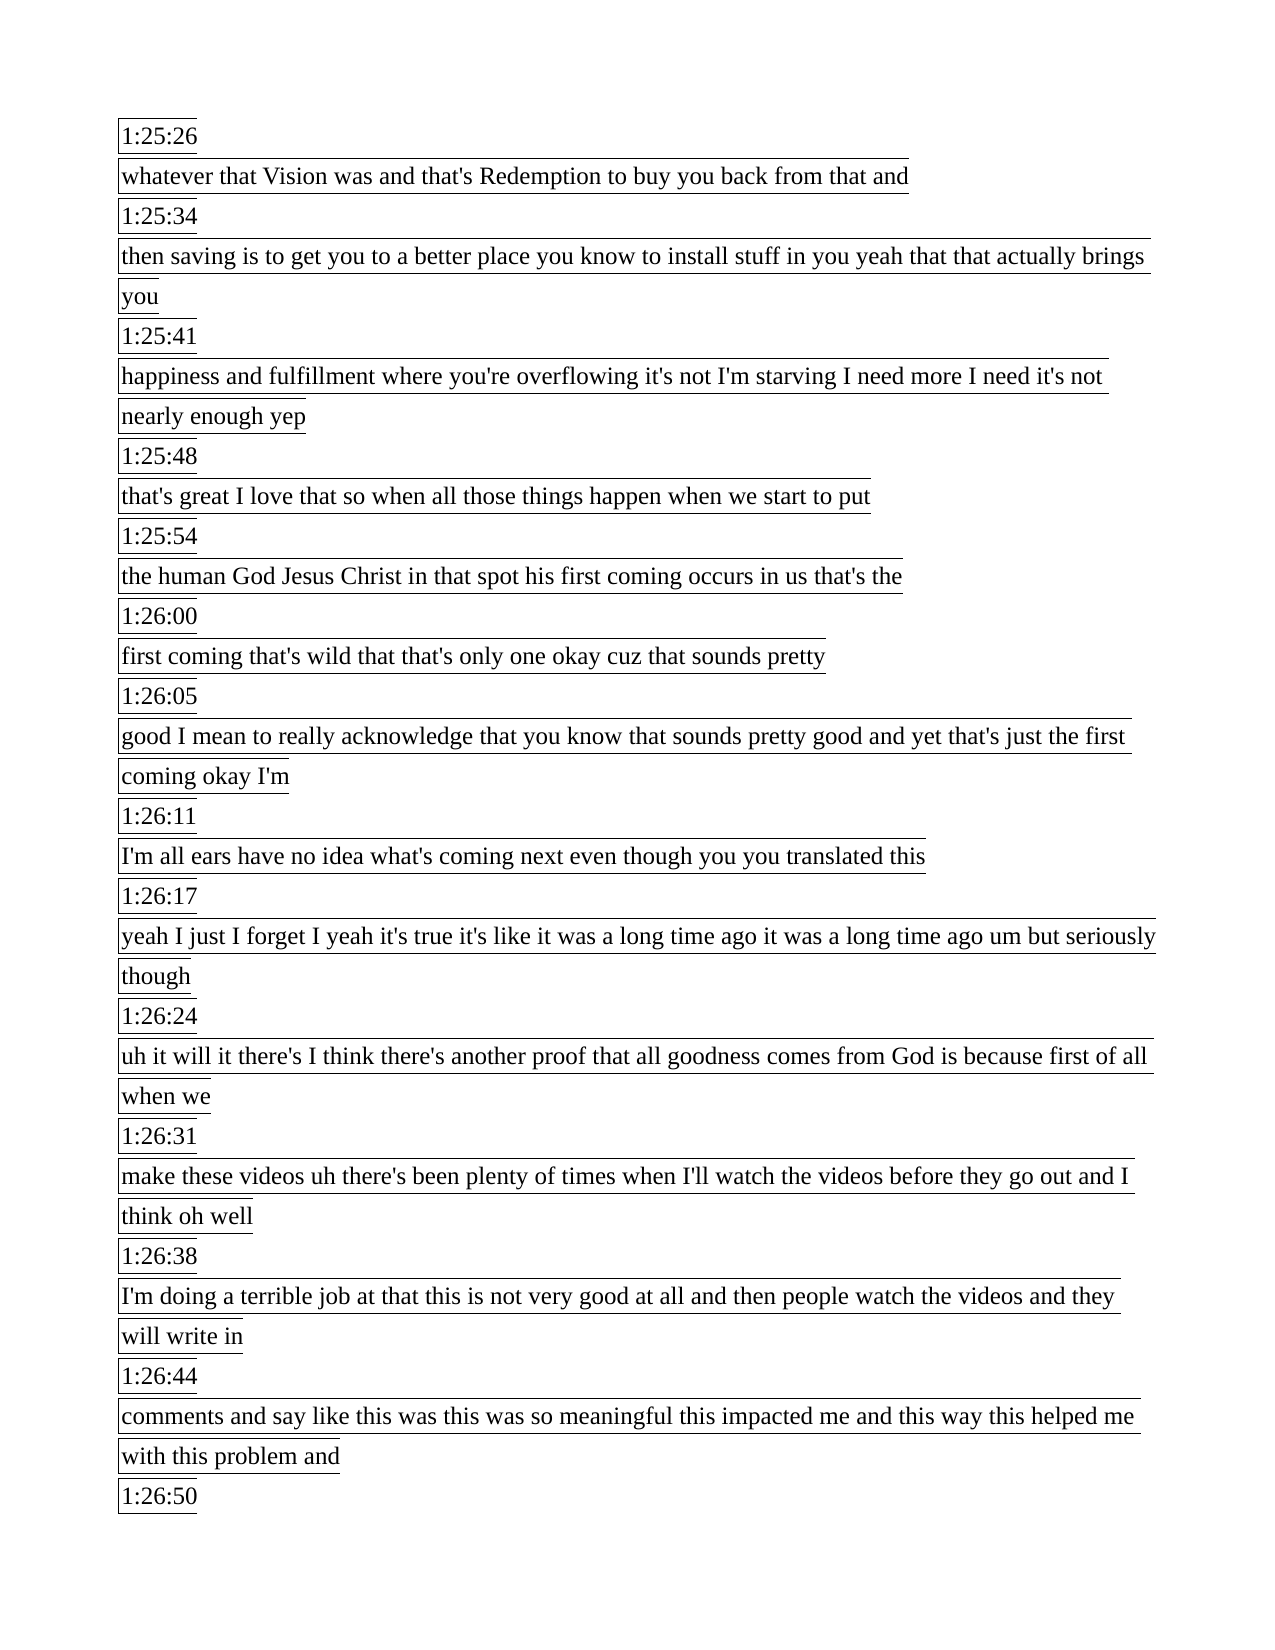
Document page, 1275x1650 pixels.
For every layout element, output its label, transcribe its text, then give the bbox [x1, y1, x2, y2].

text 1:25:26 whatever that Vision was and that's Redemption to buy you back from that and 1:25:34 then saving is to get you to a better place you know to install stuff in you yeah that that actually brings you 1:25:41 happiness and fulfillment where you're overflowing it's not I'm starving I need more I need it's not nearly enough yep 1:25:48 that's great I love that so when all those things happen when we start to put 1:25:54 the human God Jesus Christ in that spot his first coming occurs in us that's the 1:26:00 first coming that's wild that that's only one okay cuz that sounds pretty 1:26:05 good I mean to really acknowledge that you know that sounds pretty good and yet that's just the first coming okay I'm 1:26:11 I'm all ears have no idea what's coming next even though you you translated this 1:26:17 yeah I just I forget I yeah it's true it's like it was a long time ago it was a long time ago um but seriously [118, 118, 1157, 953]
text though 1:26:24 uh it will it there's I think there's another proof that all goodness comes from God is because first of all when we 1:26:31 make these videos uh there's been plenty of times when I'll watch the videos before they go out and I think oh well 1:26:38 I'm doing a terrible job at that this is not very good at all and then people watch the videos and they will write in 1:26:44 comments and say like this was this was so meaningful this impacted me and this way this helped me with this problem and 1:26:50 [118, 954, 1157, 1513]
